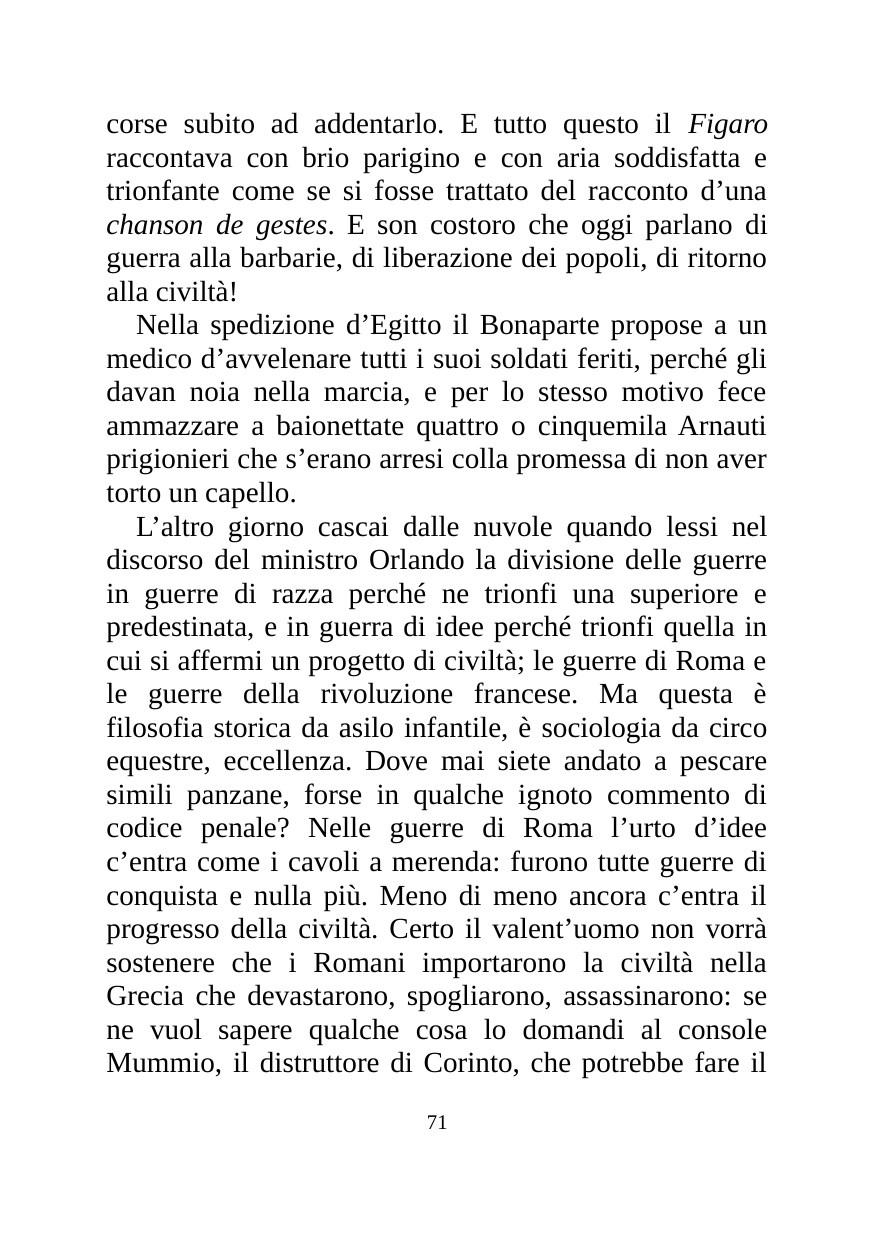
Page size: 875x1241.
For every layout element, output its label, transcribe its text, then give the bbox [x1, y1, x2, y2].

text L’altro giorno cascai dalle nuvole quando lessi nel discorso del ministro Orlando la divisione delle guerre in guerre di razza perché ne trionfi una superiore e predestinata, e in guerra di idee perché trionfi quella in cui si affermi un progetto di civiltà; le guerre di Roma e le guerre della rivoluzione francese. Ma questa è filosofia storica da asilo infantile, è sociologia da circo equestre, eccellenza. Dove mai siete andato a pescare simili panzane, forse in qualche ignoto commento di codice penale? Nelle guerre di Roma l’urto d’idee c’entra come i cavoli a merenda: furono tutte guerre di conquista e nulla più. Meno di meno ancora c’entra il progresso della civiltà. Certo il valent’uomo non vorrà sostenere che i Romani importarono la civiltà nella Grecia che devastarono, spogliarono, assassinarono: se ne vuol sapere qualche cosa lo domandi al console Mummio, il distruttore di Corinto, che potrebbe fare il [106, 509, 768, 1079]
text Nella spedizione d’Egitto il Bonaparte propose a un medico d’avvelenare tutti i suoi soldati feriti, perché gli davan noia nella marcia, e per lo stesso motivo fece ammazzare a baionettate quattro o cinquemila Arnauti prigionieri che s’erano arresi colla promessa di non aver torto un capello. [106, 307, 768, 509]
text corse subito ad addentarlo. E tutto questo il Figaro raccontava con brio parigino e con aria soddisfatta e trionfante come se si fosse trattato del racconto d’una chanson de gestes. E son costoro che oggi parlano di guerra alla barbarie, di liberazione dei popoli, di ritorno alla civiltà! [106, 106, 768, 307]
